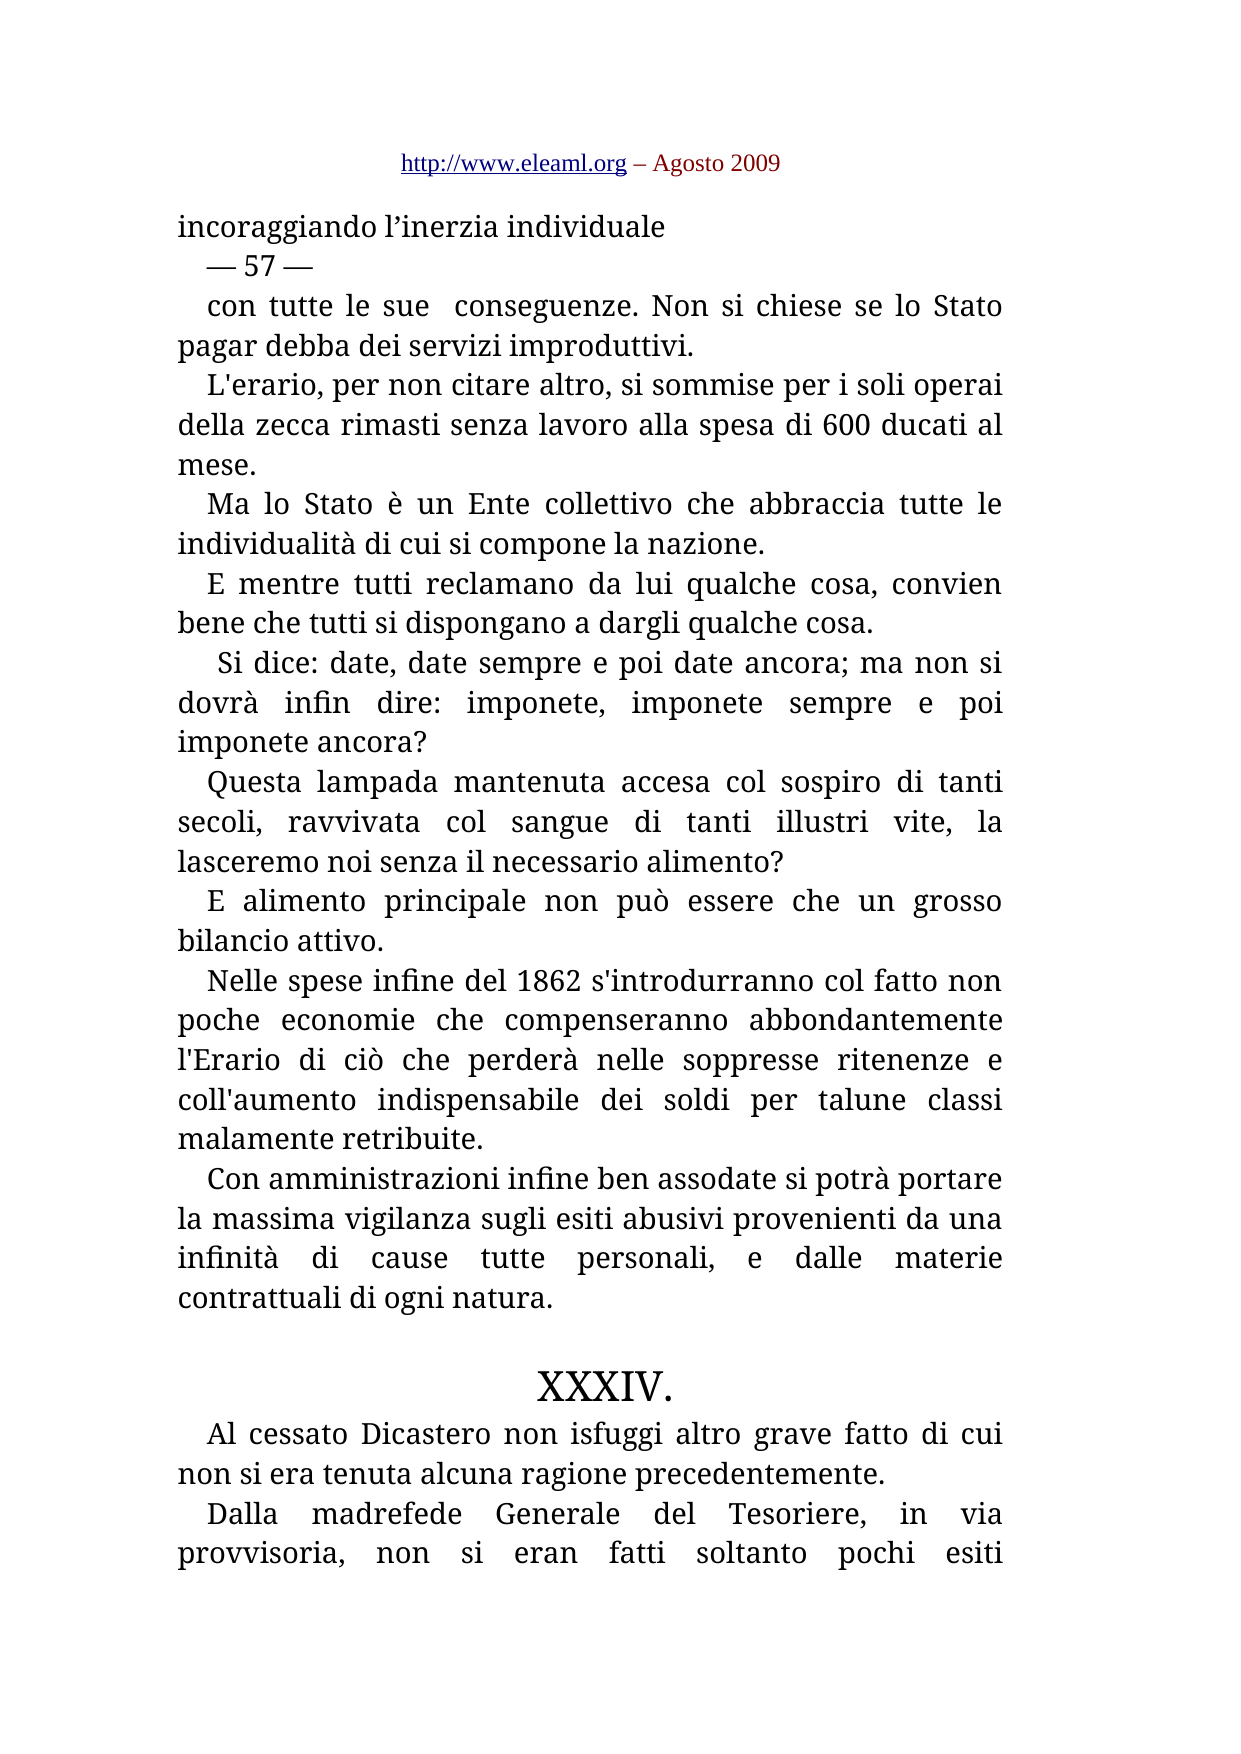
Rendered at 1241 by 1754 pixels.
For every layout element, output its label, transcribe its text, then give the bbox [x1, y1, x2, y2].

text Questa lampada mantenuta accesa col sospiro di tanti secoli, ravvivata col sangue di tanti illustri vite, la lasceremo noi senza il necessario alimento? [177, 761, 1004, 881]
text — 57 — [177, 246, 1004, 285]
text Nelle spese infine del 1862 s'introdurranno col fatto non poche economie che compenseranno abbondantemente l'Erario di ciò che perderà nelle soppresse ritenenze e coll'aumento indispensabile dei soldi per talune classi malamente retribuite. [177, 960, 1004, 1158]
text Al cessato Dicastero non isfuggi altro grave fatto di cui non si era tenuta alcuna ragione precedentemente. [177, 1413, 1004, 1493]
text XXXIV. [177, 1357, 1004, 1413]
text Dalla madrefede Generale del Tesoriere, in via provvisoria, non si eran fatti soltanto pochi esiti [177, 1493, 1004, 1572]
text Ma lo Stato è un Ente collettivo che abbraccia tutte le individualità di cui si compone la nazione. [177, 484, 1004, 563]
text Con amministrazioni infine ben assodate si potrà portare la massima vigilanza sugli esiti abusivi provenienti da una infinità di cause tutte personali, e dalle materie contrattuali di ogni natura. [177, 1158, 1004, 1317]
text con tutte le sue conseguenze. Non si chiese se lo Stato pagar debba dei servizi improduttivi. [177, 285, 1004, 364]
text E alimento principale non può essere che un grosso bilancio attivo. [177, 881, 1004, 960]
text Si dice: date, date sempre e poi date ancora; ma non si dovrà infin dire: imponete, imponete sempre e poi imponete ancora? [177, 642, 1004, 761]
text E mentre tutti reclamano da lui qualche cosa, convien bene che tutti si dispongano a dargli qualche cosa. [177, 563, 1004, 642]
text L'erario, per non citare altro, si sommise per i soli operai della zecca rimasti senza lavoro alla spesa di 600 ducati al mese. [177, 364, 1004, 484]
text incoraggiando l’inerzia individuale [177, 206, 1004, 246]
